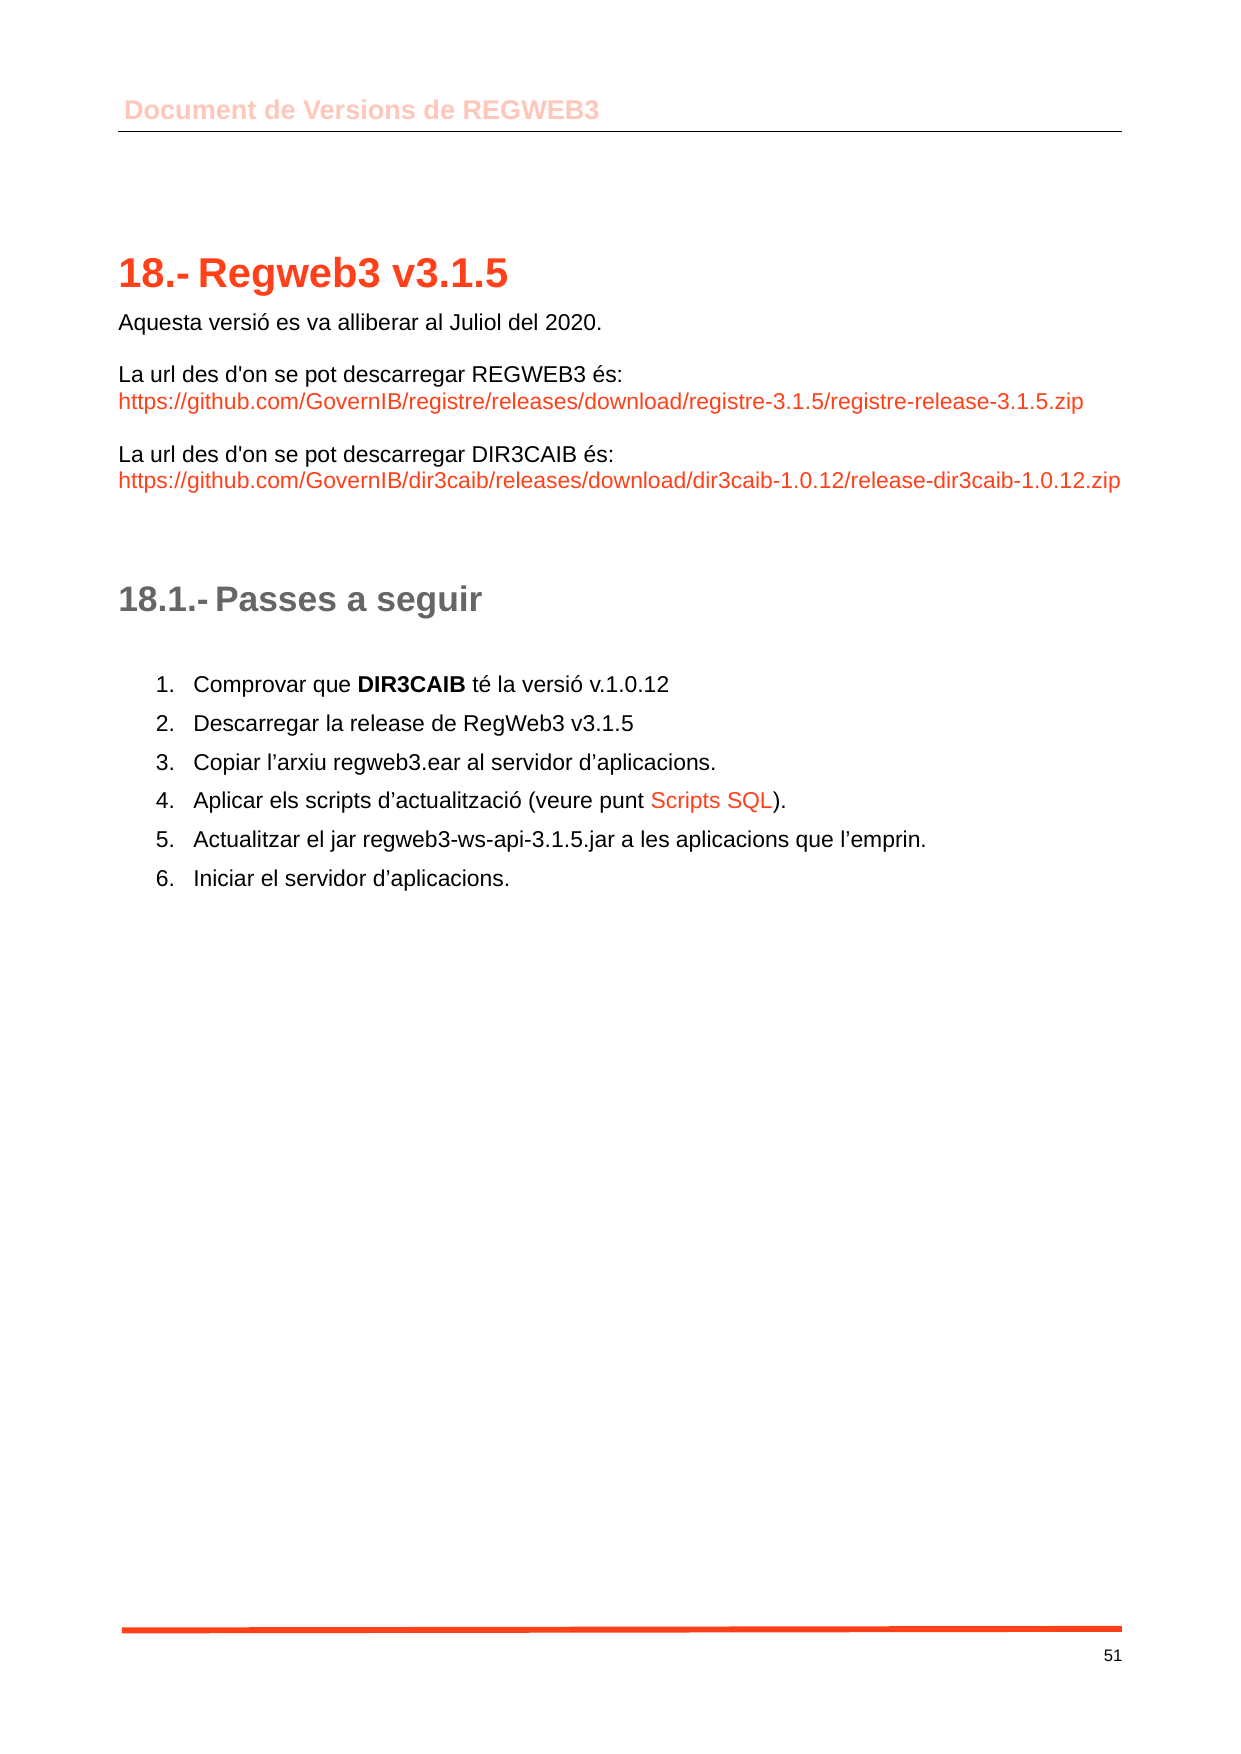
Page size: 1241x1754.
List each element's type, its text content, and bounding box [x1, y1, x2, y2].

list Iniciar el servidor d’aplicacions. [156, 865, 1122, 891]
list Aplicar els scripts d’actualització (veure punt Scripts SQL). [156, 787, 1122, 814]
list Copiar l’arxiu regweb3.ear al servidor d’aplicacions. [156, 748, 1122, 775]
text https://github.com/GovernIB/dir3caib/releases/download/dir3caib-1.0.12/release-dir3caib-1.0.12.zip [118, 467, 1122, 493]
text Aquesta versió es va alliberar al Juliol del 2020. [118, 309, 1122, 335]
text La url des d'on se pot descarregar REGWEB3 és: [118, 361, 1122, 388]
text La url des d'on se pot descarregar DIR3CAIB és: [118, 441, 1122, 467]
subtitle Passes a seguir [118, 579, 1122, 619]
list Descarregar la release de RegWeb3 v3.1.5 [156, 709, 1122, 736]
list Comprovar que DIR3CAIB té la versió v.1.0.12 [156, 671, 1122, 697]
list Actualitzar el jar regweb3-ws-api-3.1.5.jar a les aplicacions que l’emprin. [156, 826, 1122, 852]
text https://github.com/GovernIB/registre/releases/download/registre-3.1.5/registre-release-3.1.5.zip [118, 388, 1122, 414]
subtitle Regweb3 v3.1.5 [118, 248, 1122, 296]
